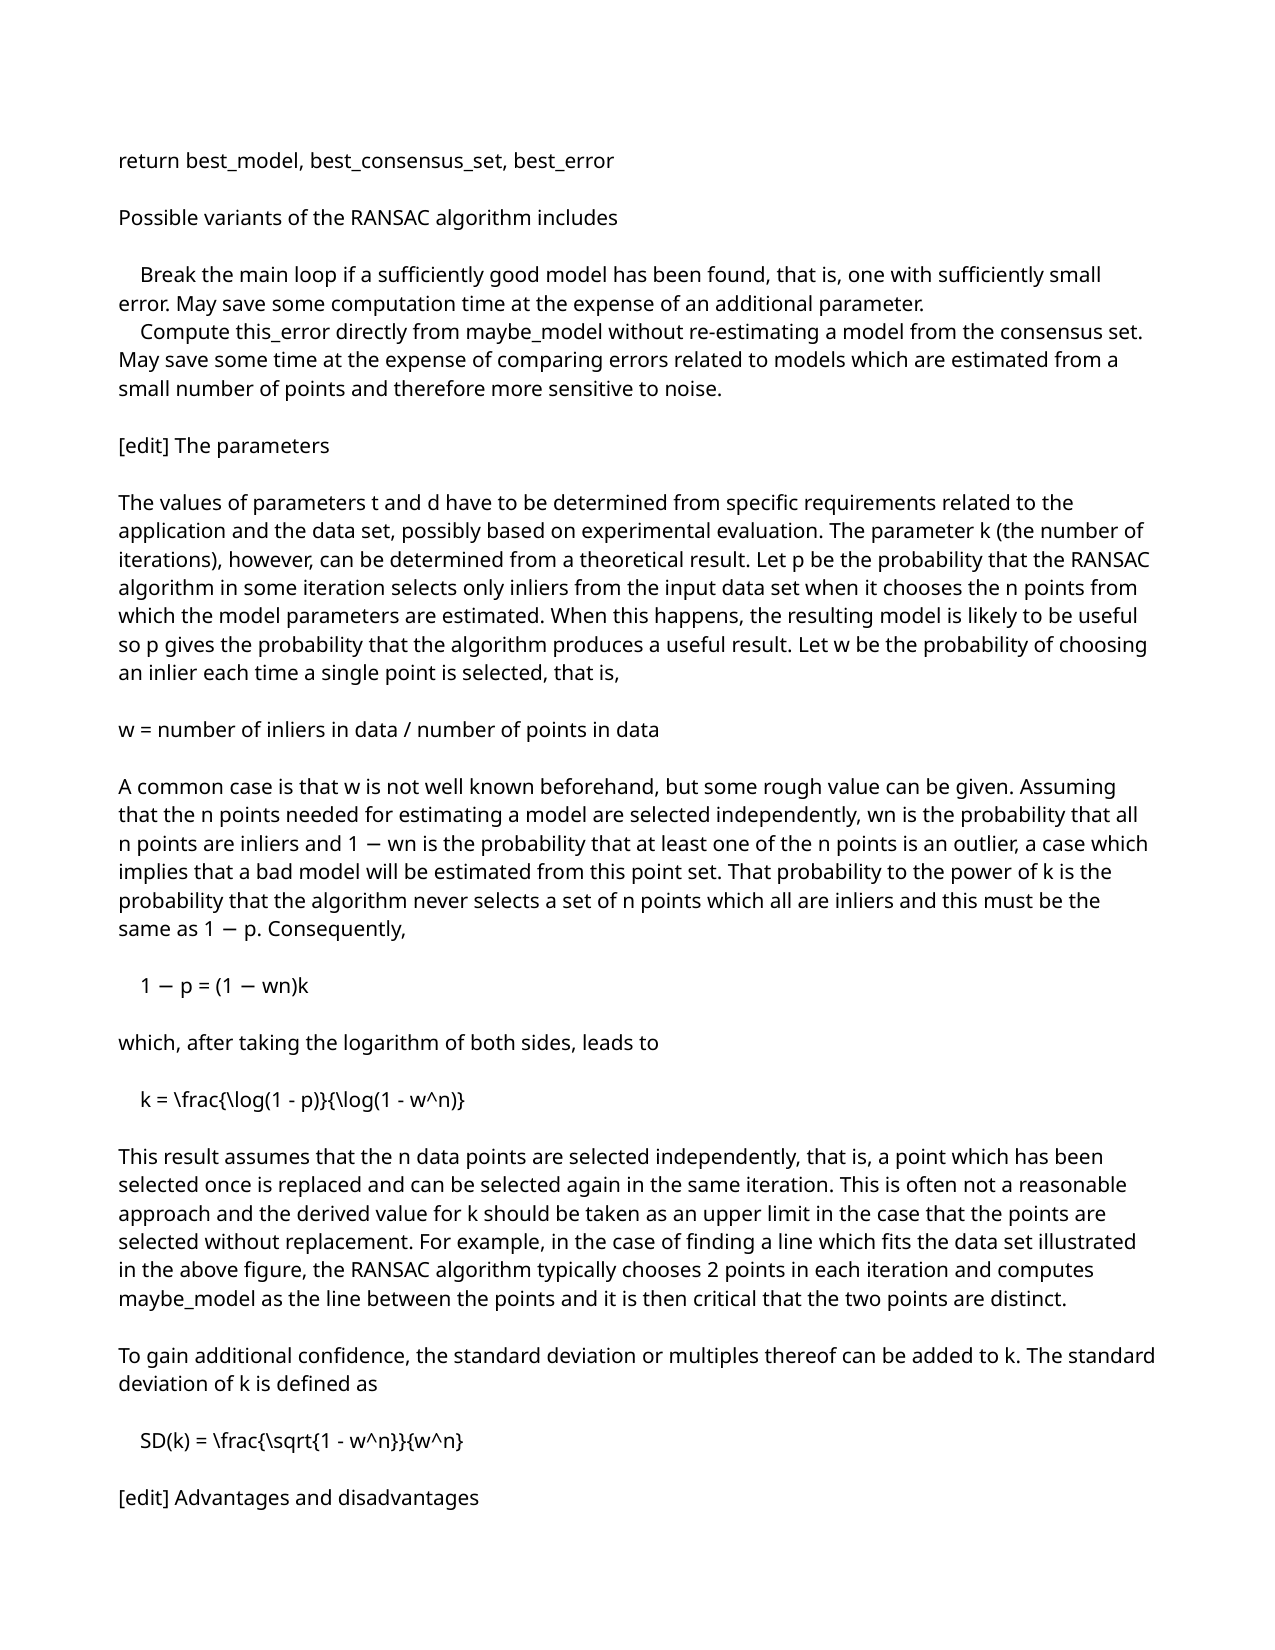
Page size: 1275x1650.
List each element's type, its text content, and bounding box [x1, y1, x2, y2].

text A common case is that w is not well known beforehand, but some rough value can be given. Assuming that the n points needed for estimating a model are selected independently, wn is the probability that all n points are inliers and 1 − wn is the probability that at least one of the n points is an outlier, a case which implies that a bad model will be estimated from this point set. That probability to the power of k is the probability that the algorithm never selects a set of n points which all are inliers and this must be the same as 1 − p. Consequently, [118, 772, 1157, 943]
text 1 − p = (1 − wn)k [118, 971, 1157, 1000]
text w = number of inliers in data / number of points in data [118, 715, 1157, 744]
text return best_model, best_consensus_set, best_error [118, 147, 1157, 175]
text The values of parameters t and d have to be determined from specific requirements related to the application and the data set, possibly based on experimental evaluation. The parameter k (the number of iterations), however, can be determined from a theoretical result. Let p be the probability that the RANSAC algorithm in some iteration selects only inliers from the input data set when it chooses the n points from which the model parameters are estimated. When this happens, the resulting model is likely to be useful so p gives the probability that the algorithm produces a useful result. Let w be the probability of choosing an inlier each time a single point is selected, that is, [118, 488, 1157, 687]
text SD(k) = \frac{\sqrt{1 - w^n}}{w^n} [118, 1426, 1157, 1455]
text This result assumes that the n data points are selected independently, that is, a point which has been selected once is replaced and can be selected again in the same iteration. This is often not a reasonable approach and the derived value for k should be taken as an upper limit in the case that the points are selected without replacement. For example, in the case of finding a line which fits the data set illustrated in the above figure, the RANSAC algorithm typically chooses 2 points in each iteration and computes maybe_model as the line between the points and it is then critical that the two points are distinct. [118, 1142, 1157, 1312]
text [edit] The parameters [118, 431, 1157, 459]
text [edit] Advantages and disadvantages [118, 1483, 1157, 1512]
text k = \frac{\log(1 - p)}{\log(1 - w^n)} [118, 1085, 1157, 1113]
text which, after taking the logarithm of both sides, leads to [118, 1028, 1157, 1057]
text Compute this_error directly from maybe_model without re-estimating a model from the consensus set. May save some time at the expense of comparing errors related to models which are estimated from a small number of points and therefore more sensitive to noise. [118, 317, 1157, 402]
text Possible variants of the RANSAC algorithm includes [118, 203, 1157, 232]
text Break the main loop if a sufficiently good model has been found, that is, one with sufficiently small error. May save some computation time at the expense of an additional parameter. [118, 260, 1157, 317]
text To gain additional confidence, the standard deviation or multiples thereof can be added to k. The standard deviation of k is defined as [118, 1341, 1157, 1398]
